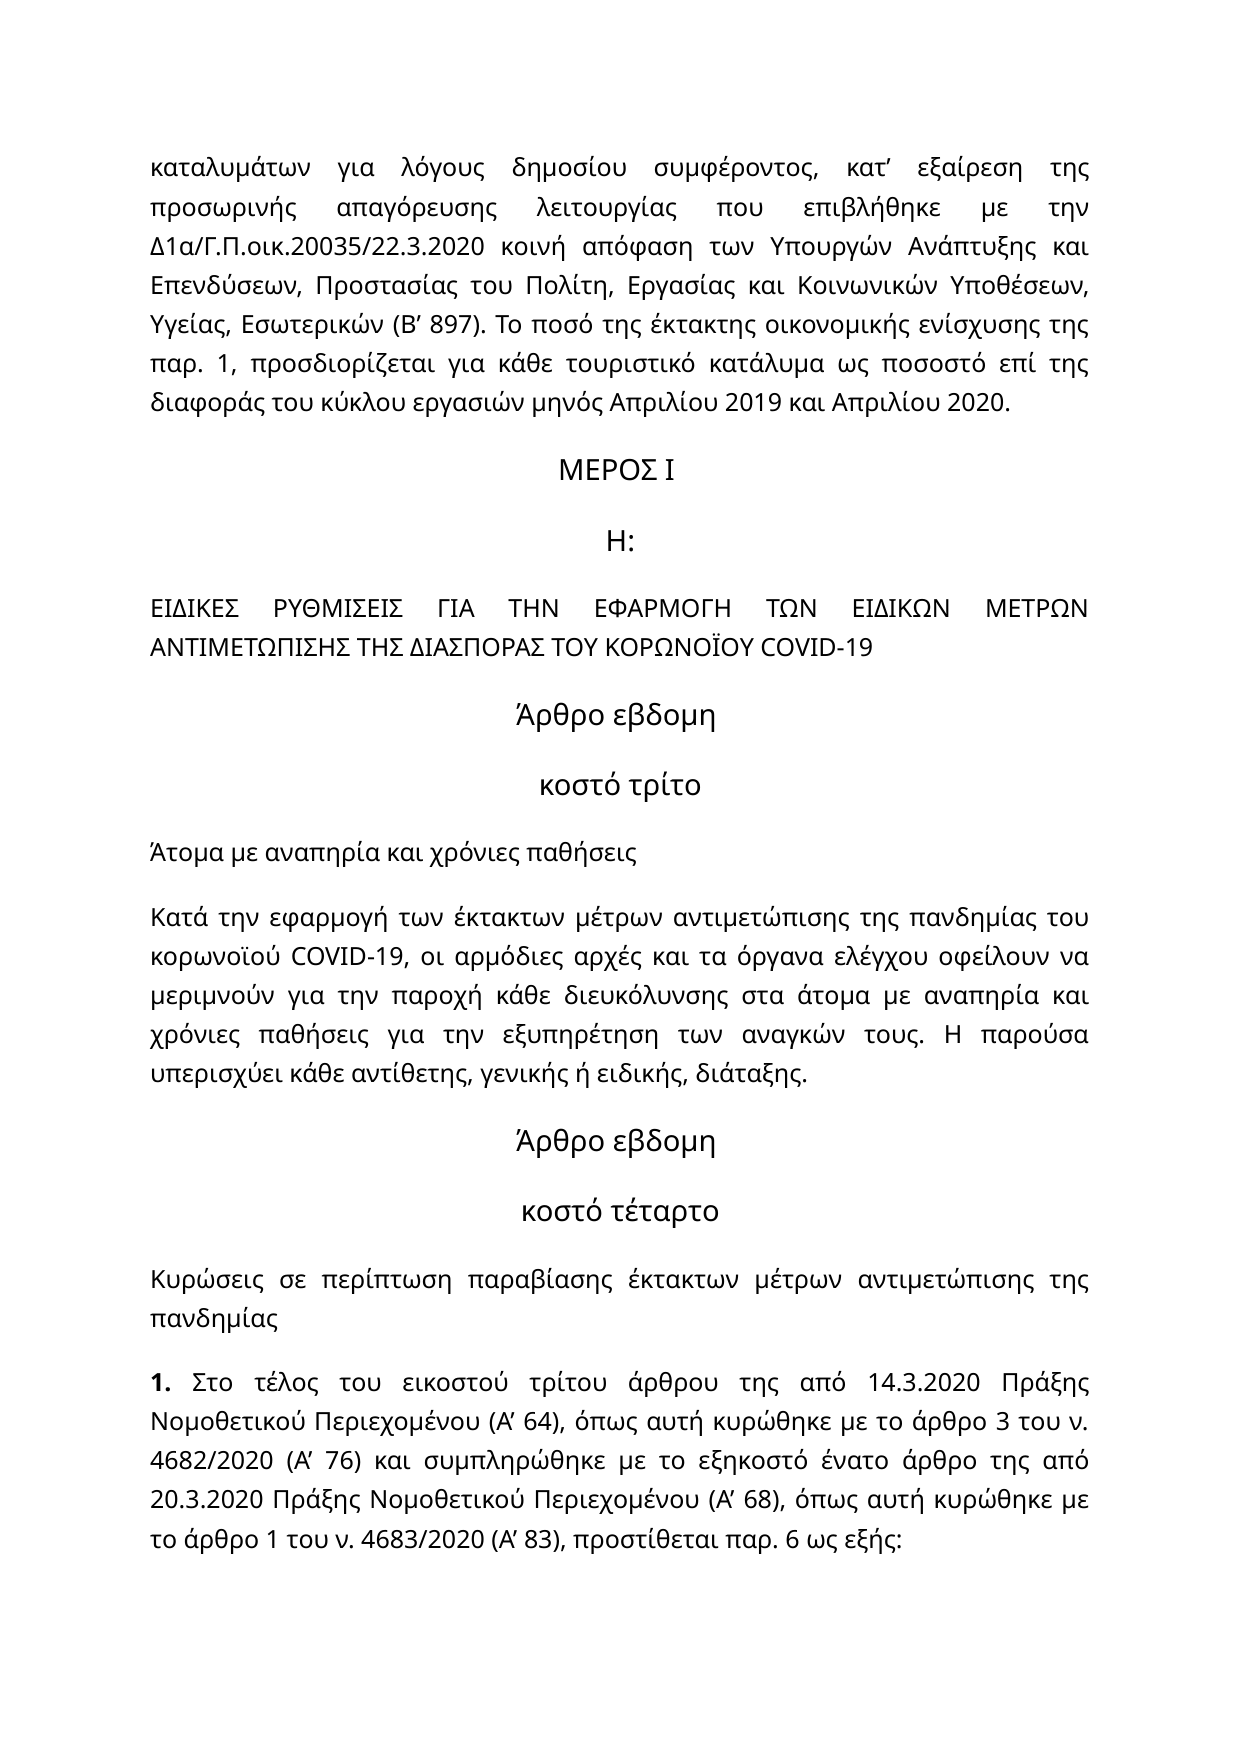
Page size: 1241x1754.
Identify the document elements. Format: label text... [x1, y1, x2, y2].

text 1. Στο τέλος του εικοστού τρίτου άρθρου της από 14.3.2020 Πράξης Νομοθετικού Περιεχομένου (Α’ 64), όπως αυτή κυρώθηκε με το άρθρο 3 του ν. 4682/2020 (Α’ 76) και συμπληρώθηκε με το εξηκοστό ένατο άρθρο της από 20.3.2020 Πράξης Νομοθετικού Περιεχομένου (Α’ 68), όπως αυτή κυρώθηκε με το άρθρο 1 του ν. 4683/2020 (Α’ 83), προστίθεται παρ. 6 ως εξής: [150, 1364, 1090, 1555]
text ΕΙΔΙΚΕΣ ΡΥΘΜΙΣΕΙΣ ΓΙΑ ΤΗΝ ΕΦΑΡΜΟΓΗ ΤΩΝ ΕΙΔΙΚΩΝ ΜΕΤΡΩΝ ΑΝΤΙΜΕΤΩΠΙΣΗΣ ΤΗΣ ΔΙΑΣΠΟΡΑΣ ΤΟΥ ΚΟΡΩΝΟΪΟΥ COVID-19 [150, 590, 1090, 664]
subtitle κοστό τρίτο [150, 764, 1090, 804]
subtitle Η: [150, 520, 1090, 559]
subtitle Άρθρο εβδομη [150, 694, 1090, 733]
text Κατά την εφαρμογή των έκτακτων μέτρων αντιμετώπισης της πανδημίας του κορωνοϊού COVID-19, οι αρμόδιες αρχές και τα όργανα ελέγχου οφείλουν να μεριμνούν για την παροχή κάθε διευκόλυνσης στα άτομα με αναπηρία και χρόνιες παθήσεις για την εξυπηρέτηση των αναγκών τους. Η παρούσα υπερισχύει κάθε αντίθετης, γενικής ή ειδικής, διάταξης. [150, 899, 1090, 1090]
text Κυρώσεις σε περίπτωση παραβίασης έκτακτων μέτρων αντιμετώπισης της πανδημίας [150, 1261, 1090, 1334]
subtitle ΜΕΡΟΣ Ι [150, 449, 1090, 489]
text καταλυμάτων για λόγους δημοσίου συμφέροντος, κατ’ εξαίρεση της προσωρινής απαγόρευσης λειτουργίας που επιβλήθηκε με την Δ1α/Γ.Π.οικ.20035/22.3.2020 κοινή απόφαση των Υπουργών Ανάπτυξης και Επενδύσεων, Προστασίας του Πολίτη, Εργασίας και Κοινωνικών Υποθέσεων, Υγείας, Εσωτερικών (Β’ 897). Το ποσό της έκτακτης οικονομικής ενίσχυσης της παρ. 1, προσδιορίζεται για κάθε τουριστικό κατάλυμα ως ποσοστό επί της διαφοράς του κύκλου εργασιών μηνός Απριλίου 2019 και Απριλίου 2020. [150, 150, 1090, 419]
text Άτομα με αναπηρία και χρόνιες παθήσεις [150, 835, 1090, 869]
subtitle κοστό τέταρτο [150, 1191, 1090, 1230]
subtitle Άρθρο εβδομη [150, 1120, 1090, 1160]
